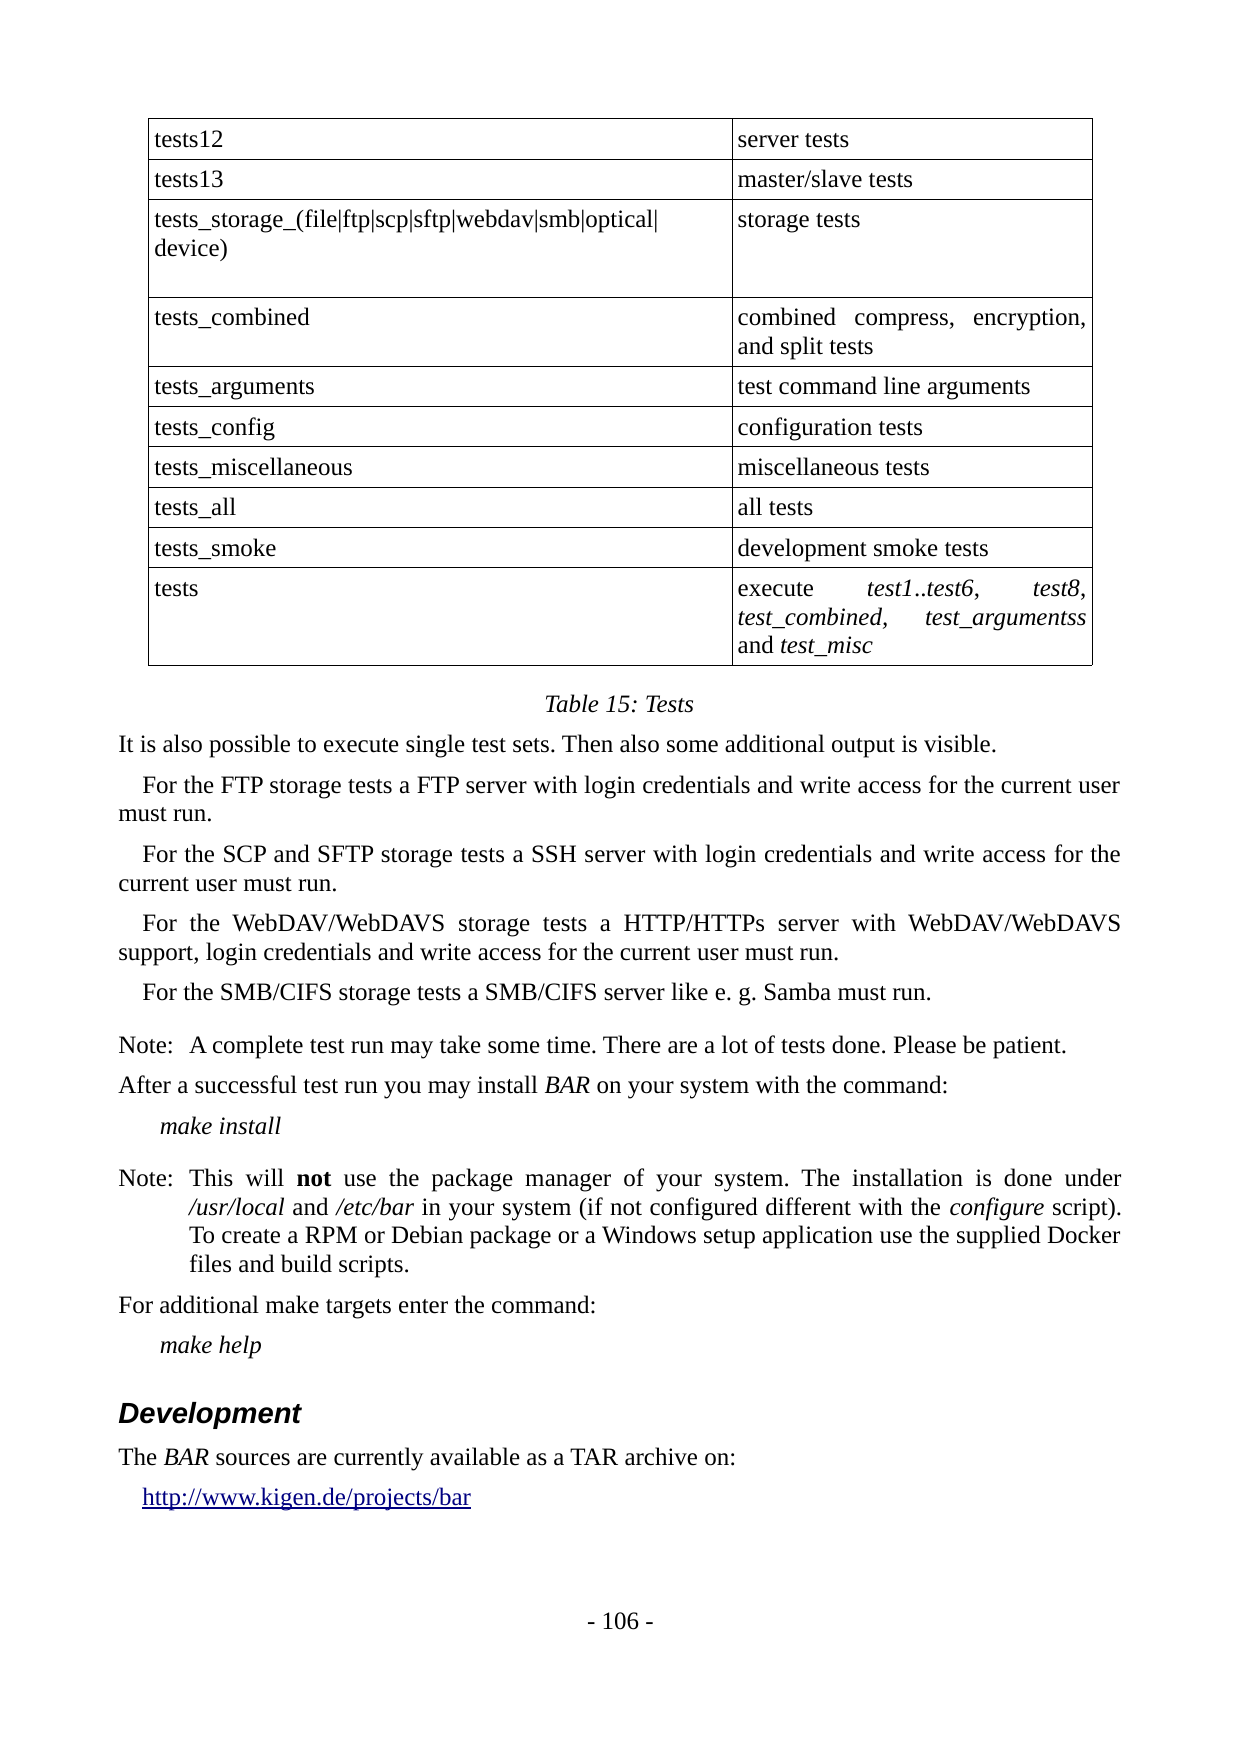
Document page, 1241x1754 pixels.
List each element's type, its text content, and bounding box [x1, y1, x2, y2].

table_cell development smoke tests [733, 528, 1092, 567]
text Table 15: Tests [118, 689, 1122, 717]
text http://www.kigen.de/projects/bar [118, 1482, 1122, 1511]
text For the WebDAV/WebDAVS storage tests a HTTP/HTTPs server with WebDAV/WebDAVS support, login credentials and write access for the current user must run. [118, 908, 1122, 966]
table_cell tests_config [149, 407, 732, 446]
table_cell tests_smoke [149, 528, 732, 567]
subtitle Development [118, 1396, 1122, 1429]
table_cell tests_miscellaneous [149, 447, 732, 487]
text For additional make targets enter the command: [118, 1290, 1122, 1319]
table_cell tests_all [149, 488, 732, 527]
table_cell tests_storage_(file|ftp|scp|sftp|webdav|smb|optical|device) [149, 200, 732, 297]
text It is also possible to execute single test sets. Then also some additional output is visible. [118, 729, 1122, 758]
table_cell tests [149, 568, 732, 665]
table_cell server tests [733, 119, 1092, 158]
text The BAR sources are currently available as a TAR archive on: [118, 1442, 1122, 1471]
table_cell tests_combined [149, 298, 732, 366]
text For the FTP storage tests a FTP server with login credentials and write access for the current user must run. [118, 770, 1122, 827]
text Note: A complete test run may take some time. There are a lot of tests done. Please be patient. [118, 1030, 1122, 1058]
table_cell tests12 [149, 119, 732, 158]
text For the SMB/CIFS storage tests a SMB/CIFS server like e. g. Samba must run. [118, 977, 1122, 1006]
table_cell miscellaneous tests [733, 447, 1092, 487]
text After a successful test run you may install BAR on your system with the command: [118, 1070, 1122, 1099]
table_cell tests13 [149, 160, 732, 199]
table_cell test command line arguments [733, 367, 1092, 406]
table_cell storage tests [733, 200, 1092, 297]
text make help [159, 1330, 1122, 1359]
text For the SCP and SFTP storage tests a SSH server with login credentials and write access for the current user must run. [118, 839, 1122, 896]
table_cell combined compress, encryption, and split tests [733, 298, 1092, 366]
text Note: This will not use the package manager of your system. The installation is done under /usr/local and /etc/bar in your system (if not configured different with the configure script). To create a RPM or Debian package or a Windows setup application use the supplied Docker files and build scripts. [118, 1163, 1122, 1278]
table_cell tests_arguments [149, 367, 732, 406]
table_cell master/slave tests [733, 160, 1092, 199]
table_cell configuration tests [733, 407, 1092, 446]
text make install [159, 1111, 1122, 1139]
table_cell all tests [733, 488, 1092, 527]
table_cell execute test1..test6, test8, test_combined, test_argumentss and test_misc [733, 568, 1092, 665]
